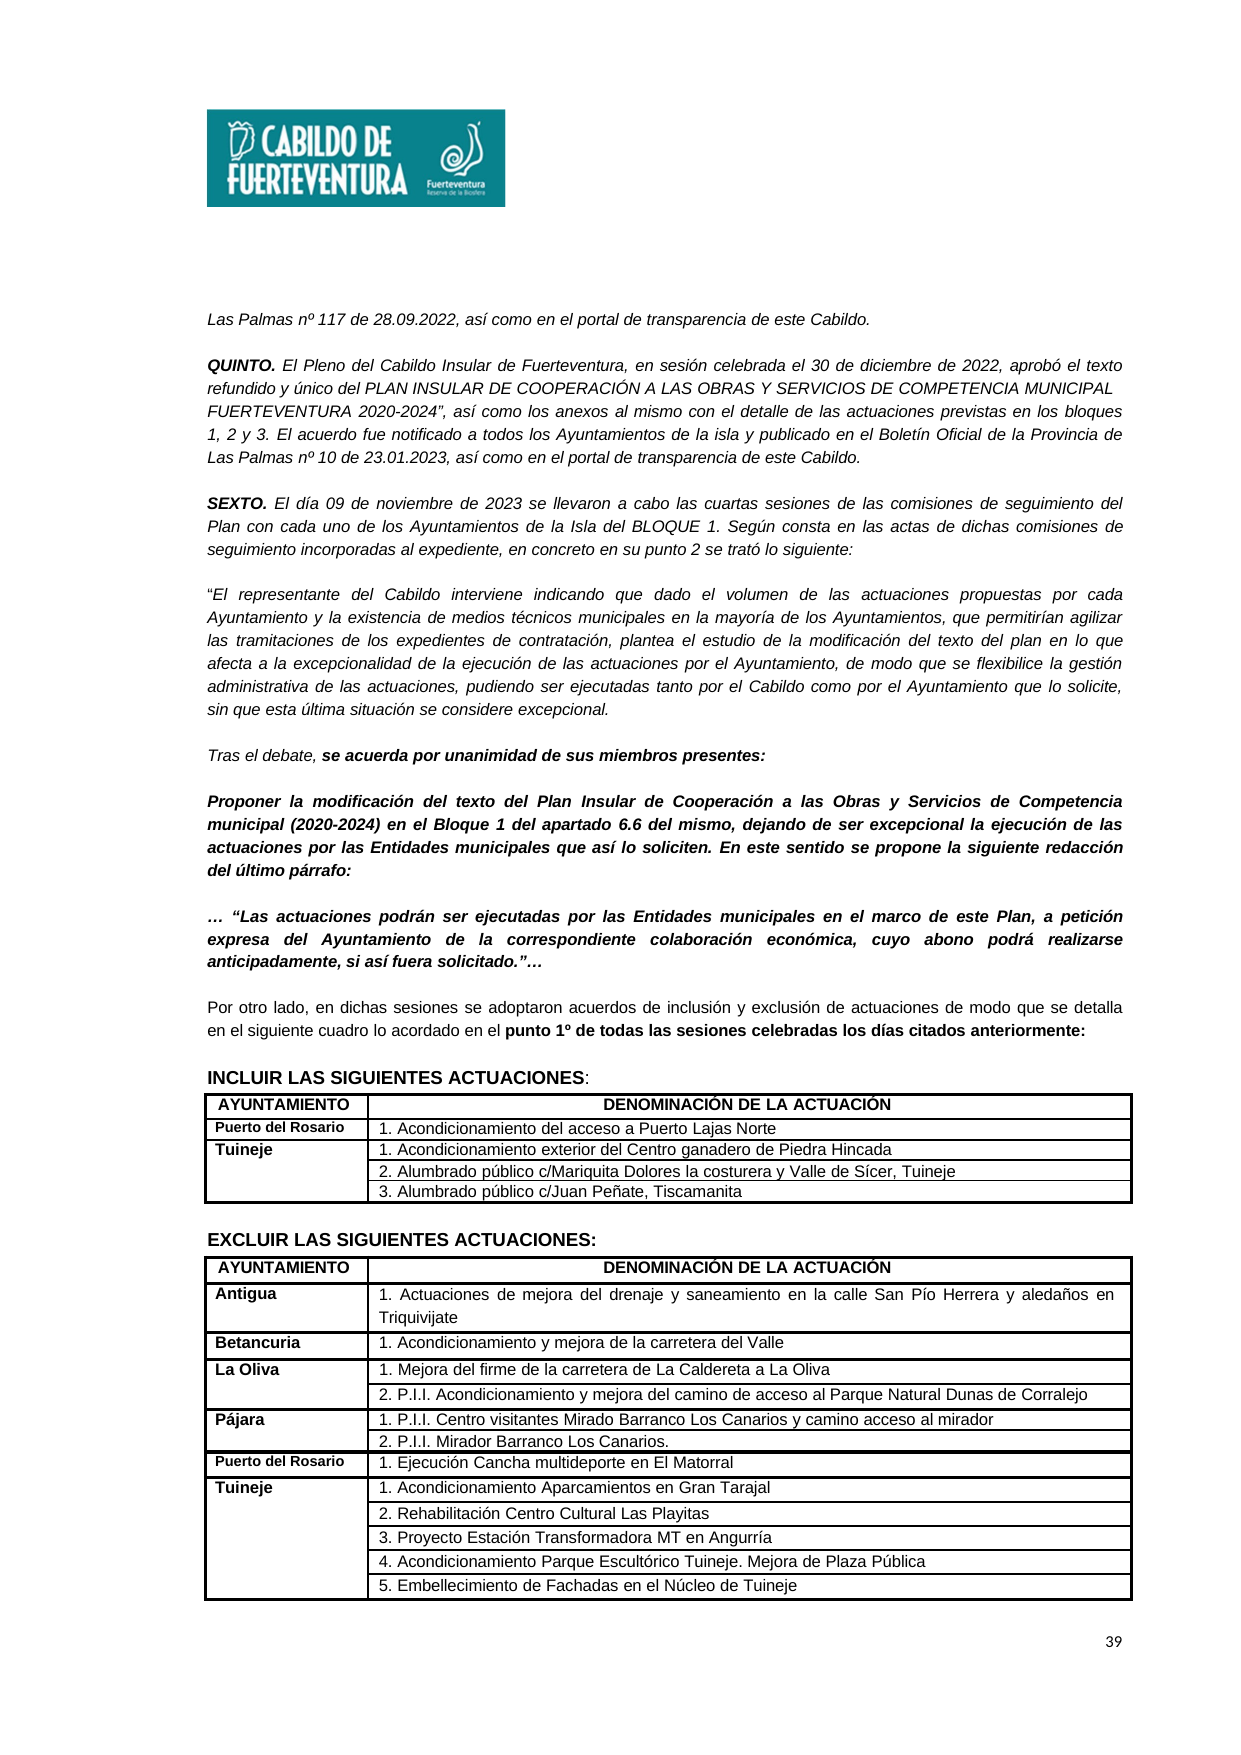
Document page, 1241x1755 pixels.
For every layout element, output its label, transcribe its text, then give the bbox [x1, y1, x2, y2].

table_cell Betancuria [207, 1334, 367, 1358]
text Tras el debate, se acuerda por unanimidad de sus miembros presentes: [207, 746, 1145, 765]
table_header DENOMINACIÓN DE LA ACTUACIÓN [369, 1096, 1130, 1118]
text Las Palmas nº 117 de 28.09.2022, así como en el portal de transparencia de este Cabildo. [207, 310, 1145, 329]
subtitle INCLUIR LAS SIGUIENTES ACTUACIONES: [207, 1067, 1145, 1088]
text QUINTO. El Pleno del Cabildo Insular de Fuerteventura, en sesión celebrada el 30 de diciembre de 2022, aprobó el texto refundido y único del PLAN INSULAR DE COOPERACIÓN A LAS OBRAS Y SERVICIOS DE COMPETENCIA MUNICIPAL [207, 356, 1123, 398]
text Proponer la modificación del texto del Plan Insular de Cooperación a las Obras y Servicios de Competencia municipal (2020-2024) en el Bloque 1 del apartado 6.6 del mismo, dejando de ser excepcional la ejecución de las actuaciones por las Entidades municipales que así lo soliciten. En este sentido se propone la siguiente redacción del último párrafo: [207, 792, 1123, 880]
table_cell 2. Rehabilitación Centro Cultural Las Playitas [369, 1503, 1130, 1525]
table_cell Antigua [207, 1285, 367, 1331]
text FUERTEVENTURA 2020-2024”, así como los anexos al mismo con el detalle de las actuaciones previstas en los bloques 1, 2 y 3. El acuerdo fue notificado a todos los Ayuntamientos de la isla y publicado en el Boletín Oficial de la Provincia de Las Palmas nº 10 de 23.01.2023, así como en el portal de transparencia de este Cabildo. [207, 402, 1123, 467]
text “El representante del Cabildo interviene indicando que dado el volumen de las actuaciones propuestas por cada Ayuntamiento y la existencia de medios técnicos municipales en la mayoría de los Ayuntamientos, que permitirían agilizar las tramitaciones de los expedientes de contratación, plantea el estudio de la modificación del texto del plan en lo que afecta a la excepcionalidad de la ejecución de las actuaciones por el Ayuntamiento, de modo que se flexibilice la gestión administrativa de las actuaciones, pudiendo ser ejecutadas tanto por el Cabildo como por el Ayuntamiento que lo solicite, sin que esta última situación se considere excepcional. [207, 585, 1123, 719]
table_cell 4. Acondicionamiento Parque Escultórico Tuineje. Mejora de Plaza Pública [369, 1551, 1130, 1573]
table_cell 1. Mejora del firme de la carretera de La Caldereta a La Oliva [369, 1361, 1130, 1383]
table_cell Tuineje [207, 1479, 367, 1598]
table_cell 2. Alumbrado público c/Mariquita Dolores la costurera y Valle de Sícer, Tuineje [369, 1161, 1130, 1179]
table_cell 1. Acondicionamiento y mejora de la carretera del Valle [369, 1334, 1130, 1358]
text EXCLUIR LAS SIGUIENTES ACTUACIONES: [207, 1229, 1145, 1251]
table_header AYUNTAMIENTO [207, 1259, 367, 1282]
table_cell 1. Acondicionamiento exterior del Centro ganadero de Piedra Hincada [369, 1141, 1130, 1159]
table_cell Puerto del Rosario [207, 1454, 367, 1476]
text … “Las actuaciones podrán ser ejecutadas por las Entidades municipales en el marco de este Plan, a petición expresa del Ayuntamiento de la correspondiente colaboración económica, cuyo abono podrá realizarse anticipadamente, si así fuera solicitado.”… [207, 906, 1123, 971]
table_cell Puerto del Rosario [207, 1120, 367, 1139]
table_cell 1. Acondicionamiento del acceso a Puerto Lajas Norte [369, 1120, 1130, 1139]
table_header DENOMINACIÓN DE LA ACTUACIÓN [369, 1259, 1130, 1282]
text Por otro lado, en dichas sesiones se adoptaron acuerdos de inclusión y exclusión de actuaciones de modo que se detalla en el siguiente cuadro lo acordado en el punto 1º de todas las sesiones celebradas los días citados anteriormente: [207, 998, 1123, 1040]
table_cell 1. Actuaciones de mejora del drenaje y saneamiento en la calle San Pío Herrera y aledaños en Triquivijate [369, 1285, 1130, 1331]
table_cell 3. Alumbrado público c/Juan Peñate, Tiscamanita [369, 1181, 1130, 1201]
table_cell Tuineje [207, 1141, 367, 1201]
table_cell La Oliva [207, 1361, 367, 1408]
table_cell 1. Ejecución Cancha multideporte en El Matorral [369, 1454, 1130, 1476]
table_cell 1. P.I.I. Centro visitantes Mirado Barranco Los Canarios y camino acceso al mirador [369, 1411, 1130, 1429]
table_cell 1. Acondicionamiento Aparcamientos en Gran Tarajal [369, 1479, 1130, 1501]
table_cell 3. Proyecto Estación Transformadora MT en Angurría [369, 1527, 1130, 1549]
table_cell 2. P.I.I. Mirador Barranco Los Canarios. [369, 1431, 1130, 1450]
table_cell Pájara [207, 1411, 367, 1450]
table_cell 2. P.I.I. Acondicionamiento y mejora del camino de acceso al Parque Natural Dunas de Corralejo [369, 1385, 1130, 1408]
table_header AYUNTAMIENTO [207, 1096, 367, 1118]
text SEXTO. El día 09 de noviembre de 2023 se llevaron a cabo las cuartas sesiones de las comisiones de seguimiento del Plan con cada uno de los Ayuntamientos de la Isla del BLOQUE 1. Según consta en las actas de dichas comisiones de seguimiento incorporadas al expediente, en concreto en su punto 2 se trató lo siguiente: [207, 493, 1123, 558]
table_cell 5. Embellecimiento de Fachadas en el Núcleo de Tuineje [369, 1575, 1130, 1598]
